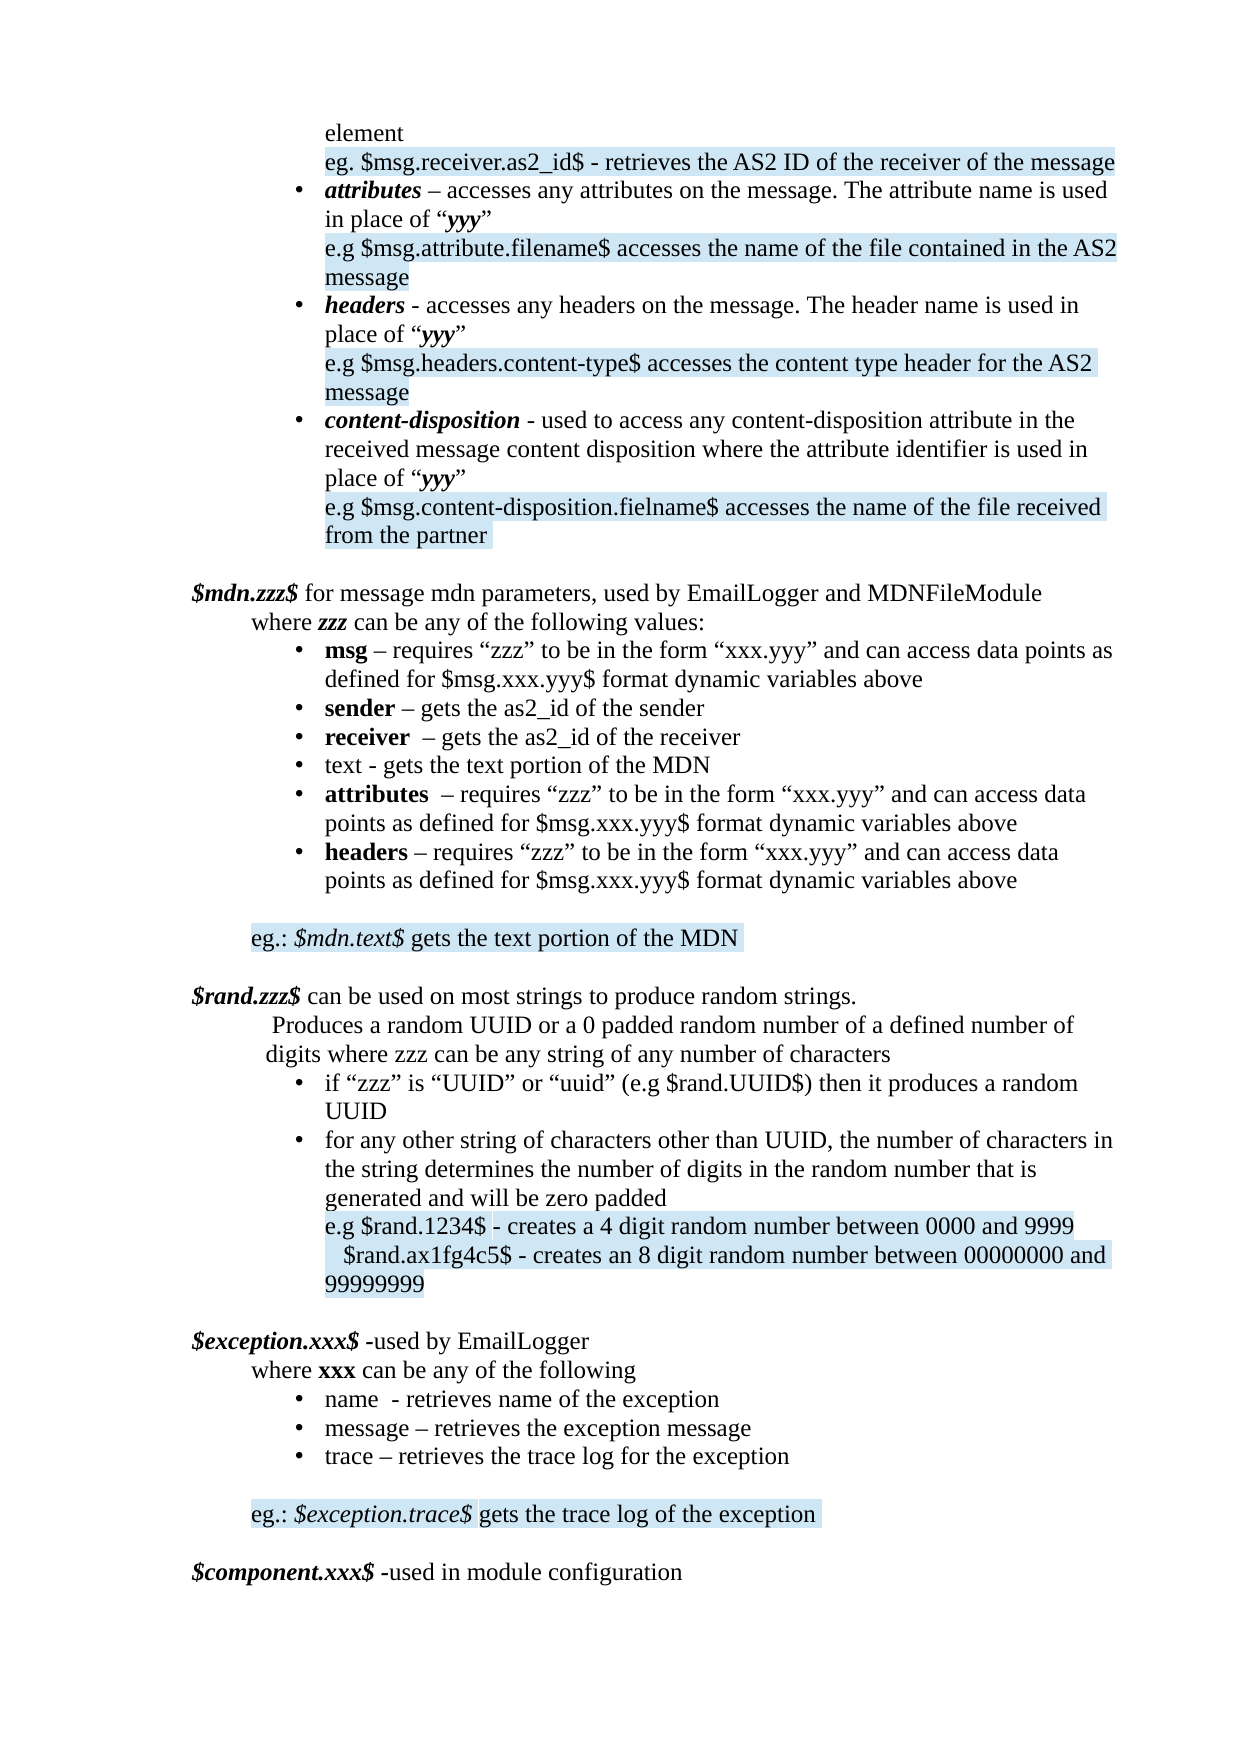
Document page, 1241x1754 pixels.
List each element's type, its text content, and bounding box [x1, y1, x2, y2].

list trace – retrieves the trace log for the exception [295, 1441, 1122, 1470]
list e.g $rand.1234$ - creates a 4 digit random number between 0000 and 9999 [295, 1211, 1122, 1240]
list msg – requires “zzz” to be in the form “xxx.yyy” and can access data points as defined for $msg.xxx.yyy$ format dynamic variables above [295, 636, 1122, 693]
list $rand.ax1fg4c5$ - creates an 8 digit random number between 00000000 and 99999999 [295, 1240, 1122, 1298]
list element eg. $msg.receiver.as2_id$ - retrieves the AS2 ID of the receiver of the message [295, 118, 1122, 176]
list where xxx can be any of the following [221, 1355, 1122, 1384]
list content-disposition - used to access any content-disposition attribute in the received message content disposition where the attribute identifier is used in place of “yyy” e.g $msg.content-disposition.fielname$ accesses the name of the file received from the partner [295, 406, 1122, 549]
list sender – gets the as2_id of the sender [295, 693, 1122, 722]
subtitle $exception.xxx$ -used by EmailLogger [162, 1326, 1122, 1355]
subtitle Produces a random UUID or a 0 padded random number of a defined number of digits where zzz can be any string of any number of characters [236, 1010, 1122, 1068]
list attributes – accesses any attributes on the message. The attribute name is used in place of “yyy” e.g $msg.attribute.filename$ accesses the name of the file contained in the AS2 message [295, 176, 1122, 291]
subtitle $mdn.zzz$ for message mdn parameters, used by EmailLogger and MDNFileModule [162, 578, 1122, 607]
list headers - accesses any headers on the message. The header name is used in place of “yyy” e.g $msg.headers.content-type$ accesses the content type header for the AS2 message [295, 291, 1122, 406]
list message – retrieves the exception message [295, 1413, 1122, 1441]
list where zzz can be any of the following values: [221, 607, 1122, 636]
list headers – requires “zzz” to be in the form “xxx.yyy” and can access data points as defined for $msg.xxx.yyy$ format dynamic variables above [295, 837, 1122, 894]
list for any other string of characters other than UUID, the number of characters in the string determines the number of digits in the random number that is generated and will be zero padded [295, 1125, 1122, 1211]
subtitle $rand.zzz$ can be used on most strings to produce random strings. [162, 981, 1122, 1010]
list eg.: $mdn.text$ gets the text portion of the MDN [221, 894, 1122, 952]
list name - retrieves name of the exception [295, 1384, 1122, 1413]
subtitle $component.xxx$ -used in module configuration [162, 1557, 1122, 1586]
list text - gets the text portion of the MDN [295, 751, 1122, 779]
list attributes – requires “zzz” to be in the form “xxx.yyy” and can access data points as defined for $msg.xxx.yyy$ format dynamic variables above [295, 779, 1122, 837]
list receiver – gets the as2_id of the receiver [295, 722, 1122, 751]
list if “zzz” is “UUID” or “uuid” (e.g $rand.UUID$) then it produces a random UUID [295, 1068, 1122, 1125]
list eg.: $exception.trace$ gets the trace log of the exception [221, 1470, 1122, 1528]
